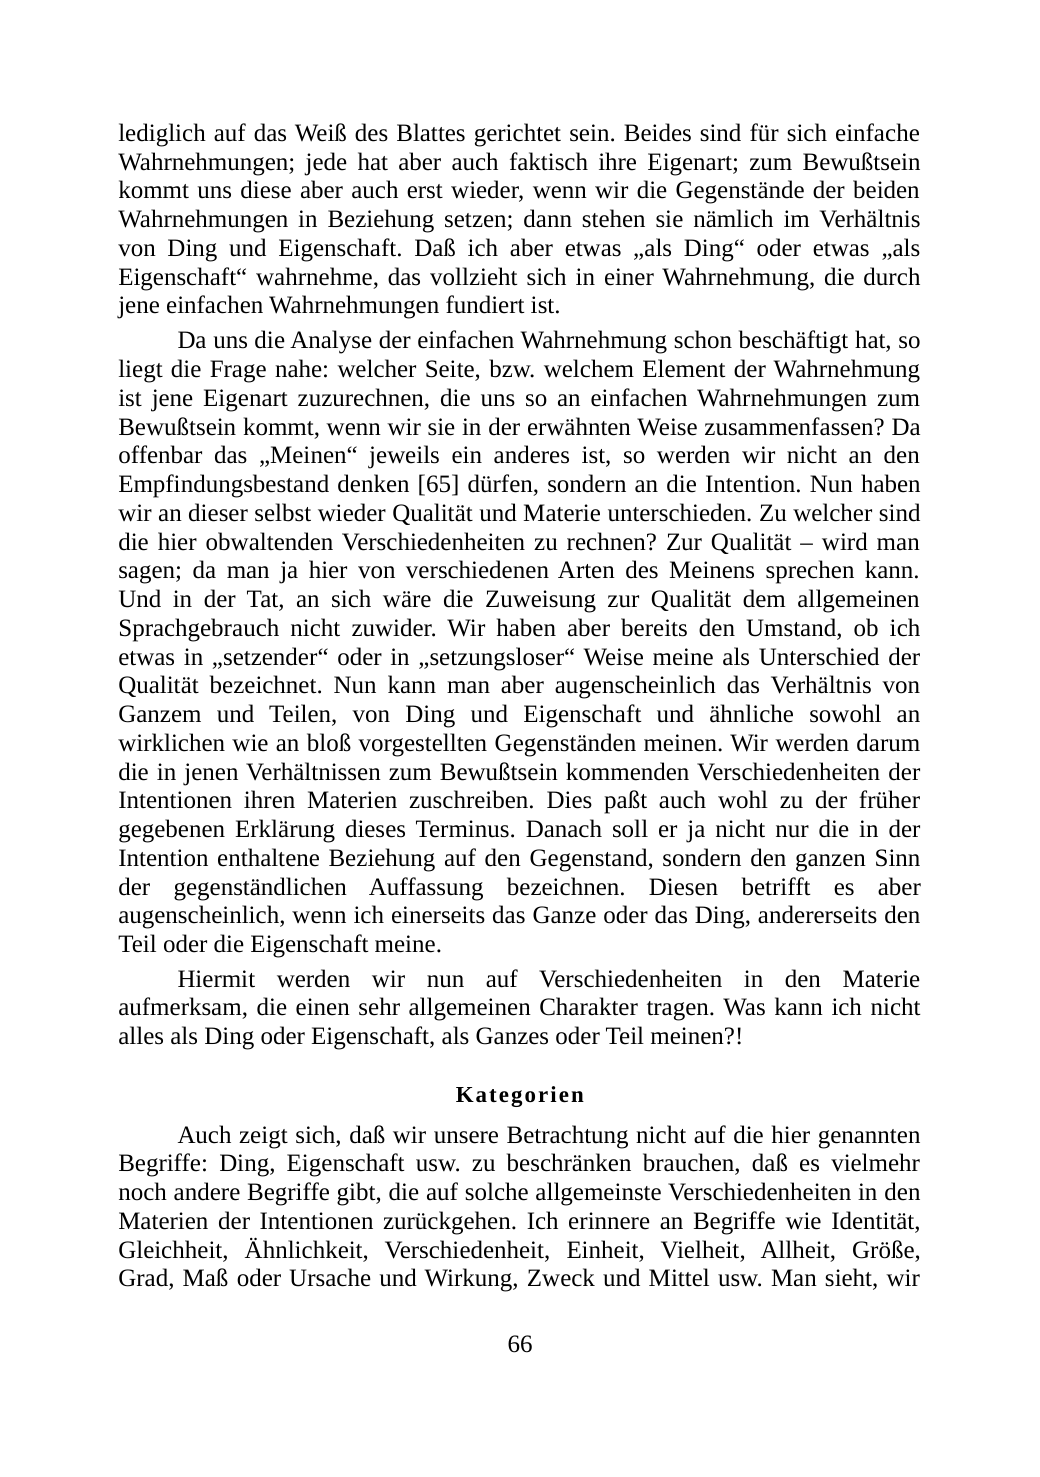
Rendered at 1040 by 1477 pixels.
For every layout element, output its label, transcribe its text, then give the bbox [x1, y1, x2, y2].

text lediglich auf das Weiß des Blattes gerichtet sein. Beides sind für sich einfache Wahrnehmungen; jede hat aber auch faktisch ihre Eigenart; zum Bewußtsein kommt uns diese aber auch erst wieder, wenn wir die Gegenstände der beiden Wahrnehmungen in Beziehung setzen; dann stehen sie nämlich im Verhältnis von Ding und Eigenschaft. Daß ich aber etwas „als Ding“ oder etwas „als Eigenschaft“ wahrnehme, das vollzieht sich in einer Wahrnehmung, die durch jene einfachen Wahrnehmungen fundiert ist. [118, 118, 921, 319]
subtitle Kategorien [118, 1081, 921, 1107]
text Hiermit werden wir nun auf Verschiedenheiten in den Materie aufmerksam, die einen sehr allgemeinen Charakter tragen. Was kann ich nicht alles als Ding oder Eigenschaft, als Ganzes oder Teil meinen?! [118, 964, 921, 1050]
text Da uns die Analyse der einfachen Wahrnehmung schon beschäftigt hat, so liegt die Frage nahe: welcher Seite, bzw. welchem Element der Wahrnehmung ist jene Eigenart zuzurechnen, die uns so an einfachen Wahrnehmungen zum Bewußtsein kommt, wenn wir sie in der erwähnten Weise zusammenfassen? Da offenbar das „Meinen“ jeweils ein anderes ist, so werden wir nicht an den Empfindungsbestand denken [65] dürfen, sondern an die Intention. Nun haben wir an dieser selbst wieder Qualität und Materie unterschieden. Zu welcher sind die hier obwaltenden Verschiedenheiten zu rechnen? Zur Qualität – wird man sagen; da man ja hier von verschiedenen Arten des Meinens sprechen kann. Und in der Tat, an sich wäre die Zuweisung zur Qualität dem allgemeinen Sprachgebrauch nicht zuwider. Wir haben aber bereits den Umstand, ob ich etwas in „setzender“ oder in „setzungsloser“ Weise meine als Unterschied der Qualität bezeichnet. Nun kann man aber augenscheinlich das Verhältnis von Ganzem und Teilen, von Ding und Eigenschaft und ähnliche sowohl an wirklichen wie an bloß vorgestellten Gegenständen meinen. Wir werden darum die in jenen Verhältnissen zum Bewußtsein kommenden Verschiedenheiten der Intentionen ihren Materien zuschreiben. Dies paßt auch wohl zu der früher gegebenen Erklärung dieses Terminus. Danach soll er ja nicht nur die in der Intention enthaltene Beziehung auf den Gegenstand, sondern den ganzen Sinn der gegenständlichen Auffassung bezeichnen. Diesen betrifft es aber augenscheinlich, wenn ich einerseits das Ganze oder das Ding, andererseits den Teil oder die Eigenschaft meine. [118, 325, 921, 958]
text Auch zeigt sich, daß wir unsere Betrachtung nicht auf die hier genannten Begriffe: Ding, Eigenschaft usw. zu beschränken brauchen, daß es vielmehr noch andere Begriffe gibt, die auf solche allgemeinste Verschiedenheiten in den Materien der Intentionen zurückgehen. Ich erinnere an Begriffe wie Identität, Gleichheit, Ähnlichkeit, Verschiedenheit, Einheit, Vielheit, Allheit, Größe, Grad, Maß oder Ursache und Wirkung, Zweck und Mittel usw. Man sieht, wir [118, 1120, 921, 1292]
